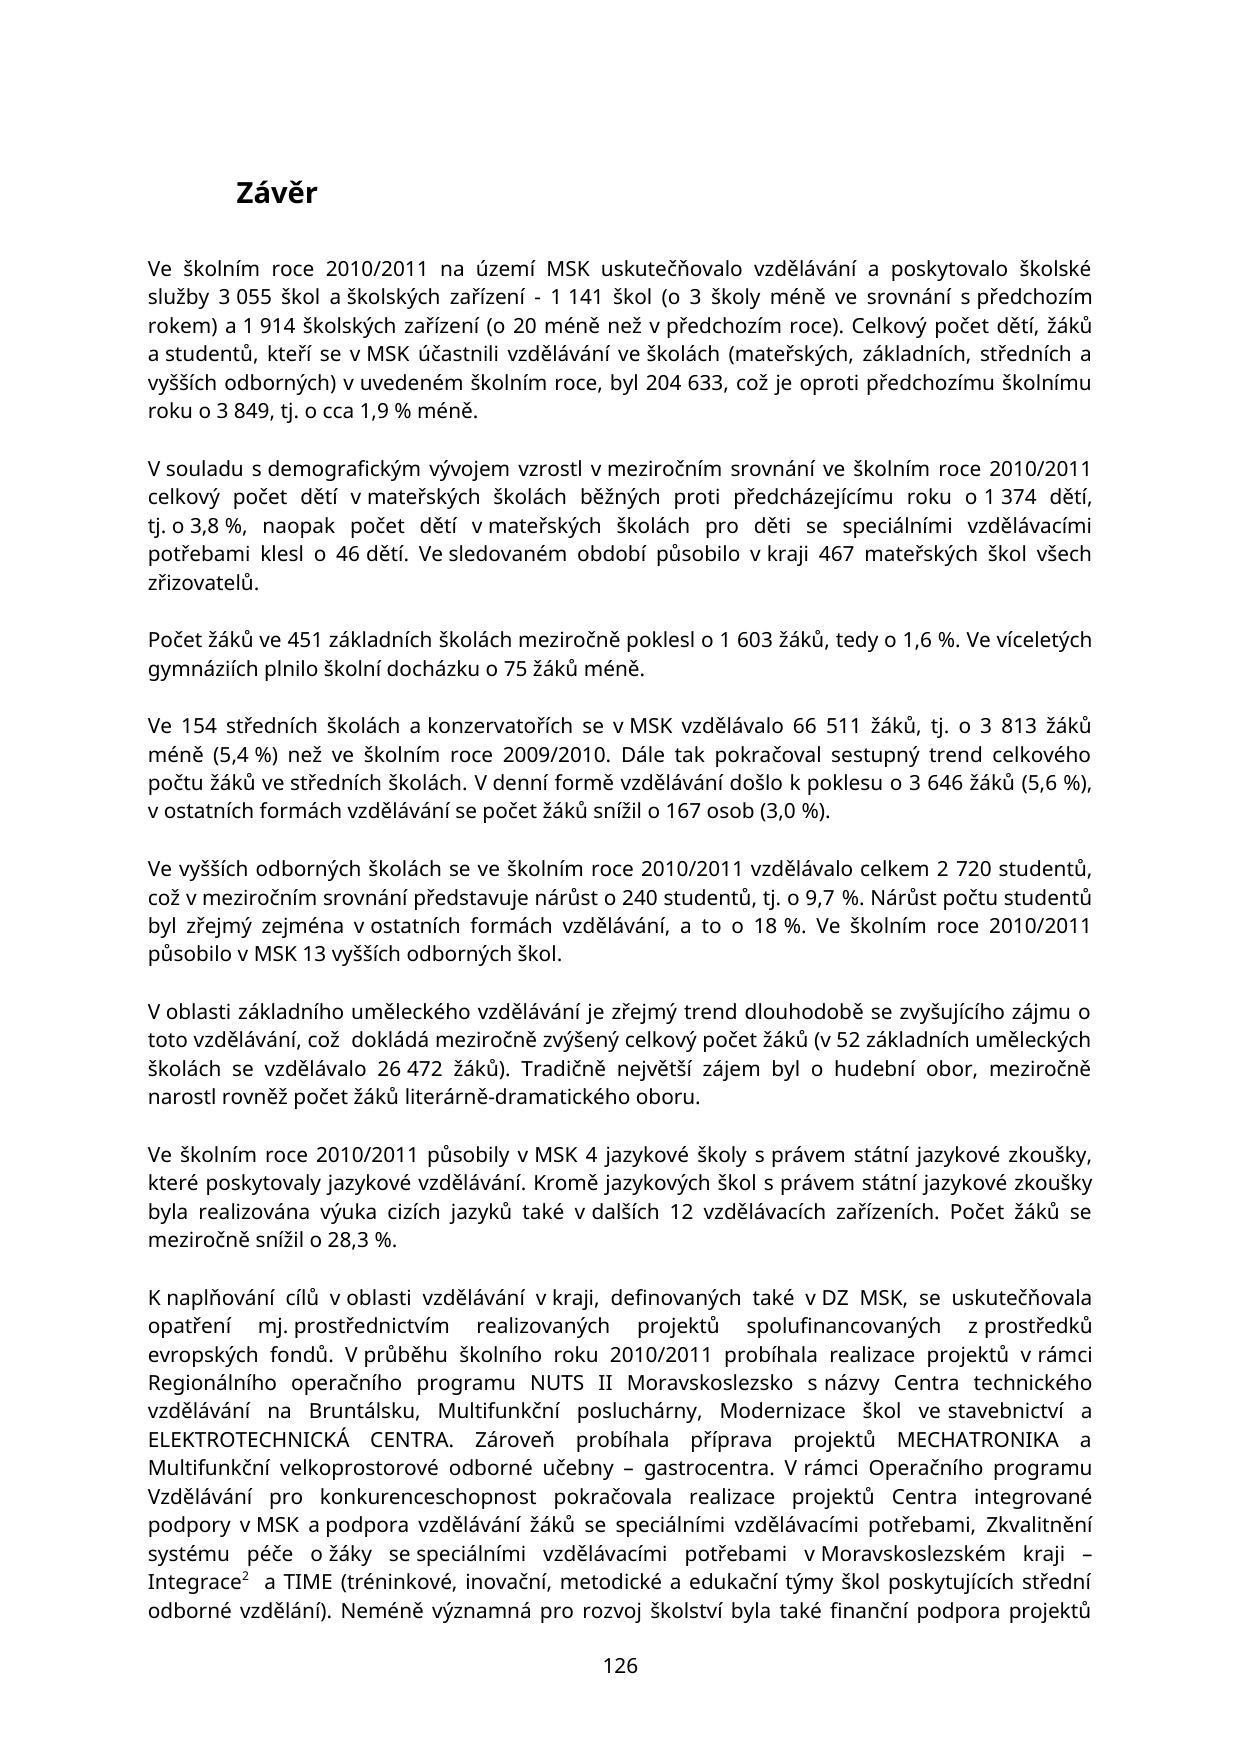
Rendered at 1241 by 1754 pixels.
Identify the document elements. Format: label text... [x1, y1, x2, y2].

text Ve 154 středních školách a konzervatořích se v MSK vzdělávalo 66 511 žáků, tj. o 3 813 žáků méně (5,4 %) než ve školním roce 2009/2010. Dále tak pokračoval sestupný trend celkového počtu žáků ve středních školách. V denní formě vzdělávání došlo k poklesu o 3 646 žáků (5,6 %), v ostatních formách vzdělávání se počet žáků snížil o 167 osob (3,0 %). [148, 711, 1092, 825]
text Ve školním roce 2010/2011 působily v MSK 4 jazykové školy s právem státní jazykové zkoušky, které poskytovaly jazykové vzdělávání. Kromě jazykových škol s právem státní jazykové zkoušky byla realizována výuka cizích jazyků také v dalších 12 vzdělávacích zařízeních. Počet žáků se meziročně snížil o 28,3 %. [148, 1140, 1092, 1254]
text Počet žáků ve 451 základních školách meziročně poklesl o 1 603 žáků, tedy o 1,6 %. Ve víceletých gymnáziích plnilo školní docházku o 75 žáků méně. [148, 625, 1092, 682]
text V oblasti základního uměleckého vzdělávání je zřejmý trend dlouhodobě se zvyšujícího zájmu o toto vzdělávání, což dokládá meziročně zvýšený celkový počet žáků (v 52 základních uměleckých školách se vzdělávalo 26 472 žáků). Tradičně největší zájem byl o hudební obor, meziročně narostl rovněž počet žáků literárně-dramatického oboru. [148, 997, 1092, 1111]
text V souladu s demografickým vývojem vzrostl v meziročním srovnání ve školním roce 2010/2011 celkový počet dětí v mateřských školách běžných proti předcházejícímu roku o 1 374 dětí, tj. o 3,8 %, naopak počet dětí v mateřských školách pro děti se speciálními vzdělávacími potřebami klesl o 46 dětí. Ve sledovaném období působilo v kraji 467 mateřských škol všech zřizovatelů. [148, 454, 1092, 596]
text Ve vyšších odborných školách se ve školním roce 2010/2011 vzdělávalo celkem 2 720 studentů, což v meziročním srovnání představuje nárůst o 240 studentů, tj. o 9,7 %. Nárůst počtu studentů byl zřejmý zejména v ostatních formách vzdělávání, a to o 18 %. Ve školním roce 2010/2011 působilo v MSK 13 vyšších odborných škol. [148, 854, 1092, 968]
text Ve školním roce 2010/2011 na území MSK uskutečňovalo vzdělávání a poskytovalo školské služby 3 055 škol a školských zařízení - 1 141 škol (o 3 školy méně ve srovnání s předchozím rokem) a 1 914 školských zařízení (o 20 méně než v předchozím roce). Celkový počet dětí, žáků a studentů, kteří se v MSK účastnili vzdělávání ve školách (mateřských, základních, středních a vyšších odborných) v uvedeném školním roce, byl 204 633, což je oproti předchozímu školnímu roku o 3 849, tj. o cca 1,9 % méně. [148, 254, 1092, 425]
subtitle Závěr [148, 173, 1092, 212]
text K naplňování cílů v oblasti vzdělávání v kraji, definovaných také v DZ MSK, se uskutečňovala opatření mj. prostřednictvím realizovaných projektů spolufinancovaných z prostředků evropských fondů. V průběhu školního roku 2010/2011 probíhala realizace projektů v rámci Regionálního operačního programu NUTS II Moravskoslezsko s názvy Centra technického vzdělávání na Bruntálsku, Multifunkční posluchárny, Modernizace škol ve stavebnictví a ELEKTROTECHNICKÁ CENTRA. Zároveň probíhala příprava projektů MECHATRONIKA a Multifunkční velkoprostorové odborné učebny – gastrocentra. V rámci Operačního programu Vzdělávání pro konkurenceschopnost pokračovala realizace projektů Centra integrované podpory v MSK a podpora vzdělávání žáků se speciálními vzdělávacími potřebami, Zkvalitnění systému péče o žáky se speciálními vzdělávacími potřebami v Moravskoslezském kraji – Integrace2 a TIME (tréninkové, inovační, metodické a edukační týmy škol poskytujících střední odborné vzdělání). Neméně významná pro rozvoj školství byla také finanční podpora projektů [148, 1283, 1092, 1624]
